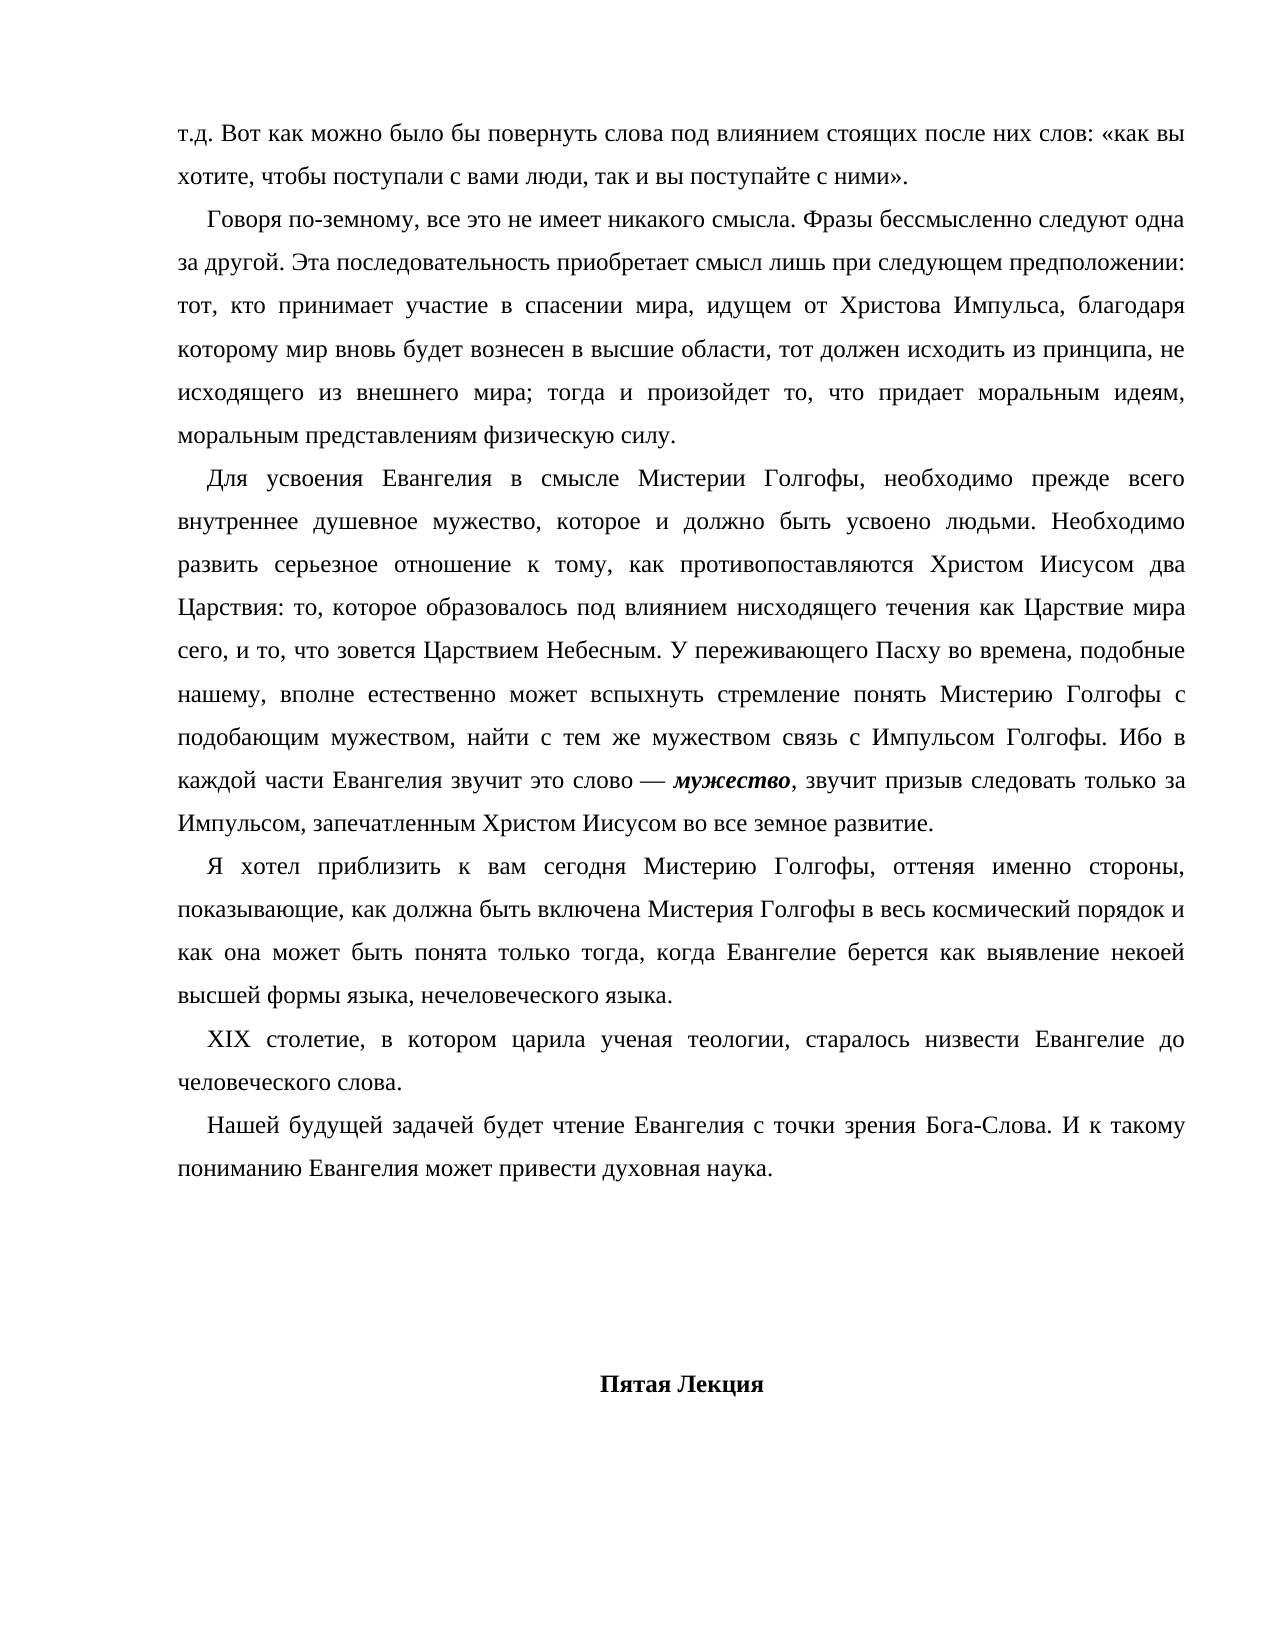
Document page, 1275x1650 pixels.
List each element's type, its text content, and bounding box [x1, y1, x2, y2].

text Пятая Лекция [177, 1369, 1186, 1397]
text т.д. Вот как можно было бы повернуть слова под влиянием стоящих после них слов: «как вы хотите, чтобы поступали с вами люди, так и вы поступайте с ними». [177, 118, 1186, 190]
text Говоря по-земному, все это не имеет никакого смысла. Фразы бессмысленно следуют одна за другой. Эта последовательность приобретает смысл лишь при следующем предположении: тот, кто принимает участие в спасении мира, идущем от Христова Импульса, благодаря которому мир вновь будет вознесен в высшие области, тот должен исходить из принципа, не исходящего из внешнего мира; тогда и произойдет то, что придает моральным идеям, моральным представлениям физическую силу. [177, 204, 1186, 449]
text Нашей будущей задачей будет чтение Евангелия с точки зрения Бога-Слова. И к такому пониманию Евангелия может привести духовная наука. [177, 1110, 1186, 1182]
text XIX столетие, в котором царила ученая теологии, старалось низвести Евангелие до человеческого слова. [177, 1024, 1186, 1096]
text Для усвоения Евангелия в смысле Мистерии Голгофы, необходимо прежде всего внутреннее душевное мужество, которое и должно быть усвоено людьми. Необходимо развить серьезное отношение к тому, как противопоставляются Христом Иисусом два Царствия: то, которое образовалось под влиянием нисходящего течения как Царствие мира сего, и то, что зовется Царствием Небесным. У переживающего Пасху во времена, подобные нашему, вполне естественно может вспыхнуть стремление понять Мистерию Голгофы с подобающим мужеством, найти с тем же мужеством связь с Импульсом Голгофы. Ибо в каждой части Евангелия звучит это слово — мужество, звучит призыв следовать только за Импульсом, запечатленным Христом Иисусом во все земное развитие. [177, 463, 1186, 837]
text Я хотел приблизить к вам сегодня Мистерию Голгофы, оттеняя именно стороны, показывающие, как должна быть включена Мистерия Голгофы в весь космический порядок и как она может быть понята только тогда, когда Евангелие берется как выявление некоей высшей формы языка, нечеловеческого языка. [177, 851, 1186, 1009]
